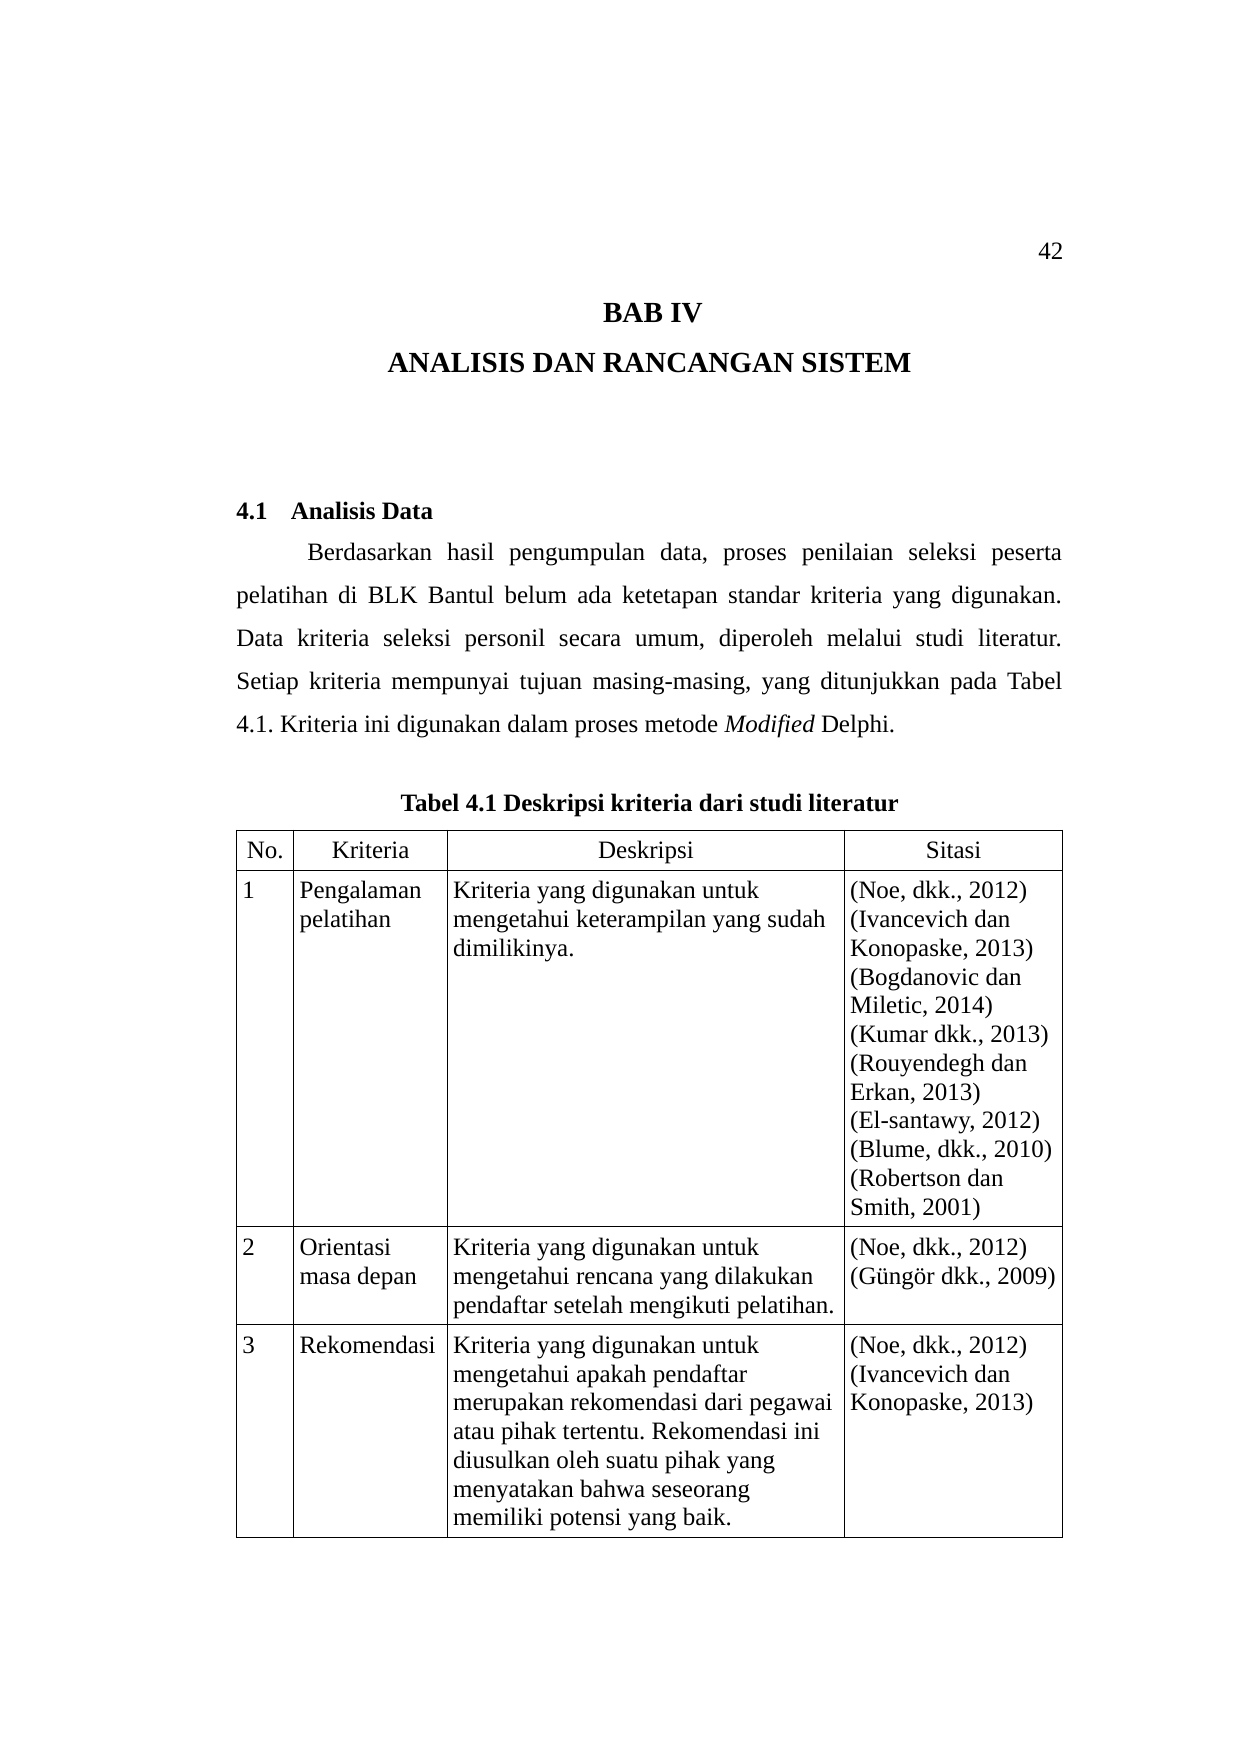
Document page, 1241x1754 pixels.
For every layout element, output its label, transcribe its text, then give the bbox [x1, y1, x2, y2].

table_cell 3 [237, 1325, 293, 1537]
table_cell Rekomendasi [294, 1325, 447, 1537]
table_cell (Noe, dkk., 2012) (Ivancevich dan Konopaske, 2013) [845, 1325, 1062, 1537]
table_cell Pengalaman pelatihan [294, 871, 447, 1226]
table_header Deskripsi [448, 831, 844, 870]
text Berdasarkan hasil pengumpulan data, proses penilaian seleksi peserta pelatihan di BLK Bantul belum ada ketetapan standar kriteria yang digunakan. Data kriteria seleksi personil secara umum, diperoleh melalui studi literatur. Setiap kriteria mempunyai tujuan masing-masing, yang ditunjukkan pada Tabel 4.1. Kriteria ini digunakan dalam proses metode Modified Delphi. [236, 537, 1063, 738]
table_cell 2 [237, 1227, 293, 1324]
text Tabel 4.1 Deskripsi kriteria dari studi literatur [236, 788, 1063, 817]
table_cell (Noe, dkk., 2012) (Ivancevich dan Konopaske, 2013) (Bogdanovic dan Miletic, 2014) (Kumar dkk., 2013) (Rouyendegh dan Erkan, 2013) (El-santawy, 2012) (Blume, dkk., 2010) (Robertson dan Smith, 2001) [845, 871, 1062, 1226]
table_cell Kriteria yang digunakan untuk mengetahui apakah pendaftar merupakan rekomendasi dari pegawai atau pihak tertentu. Rekomendasi ini diusulkan oleh suatu pihak yang menyatakan bahwa seseorang memiliki potensi yang baik. [448, 1325, 844, 1537]
table_header Kriteria [294, 831, 447, 870]
table_header No. [237, 831, 293, 870]
table_cell 1 [237, 871, 293, 1226]
table_header Sitasi [845, 831, 1062, 870]
subtitle Analisis Data [236, 496, 1063, 525]
table_cell Kriteria yang digunakan untuk mengetahui keterampilan yang sudah dimilikinya. [448, 871, 844, 1226]
subtitle Bab IV ANALISIS DAN RANCANGAN SISTEM [236, 295, 1063, 379]
table_cell Kriteria yang digunakan untuk mengetahui rencana yang dilakukan pendaftar setelah mengikuti pelatihan. [448, 1227, 844, 1324]
table_cell Orientasi masa depan [294, 1227, 447, 1324]
table_cell (Noe, dkk., 2012) (Güngör dkk., 2009) [845, 1227, 1062, 1324]
